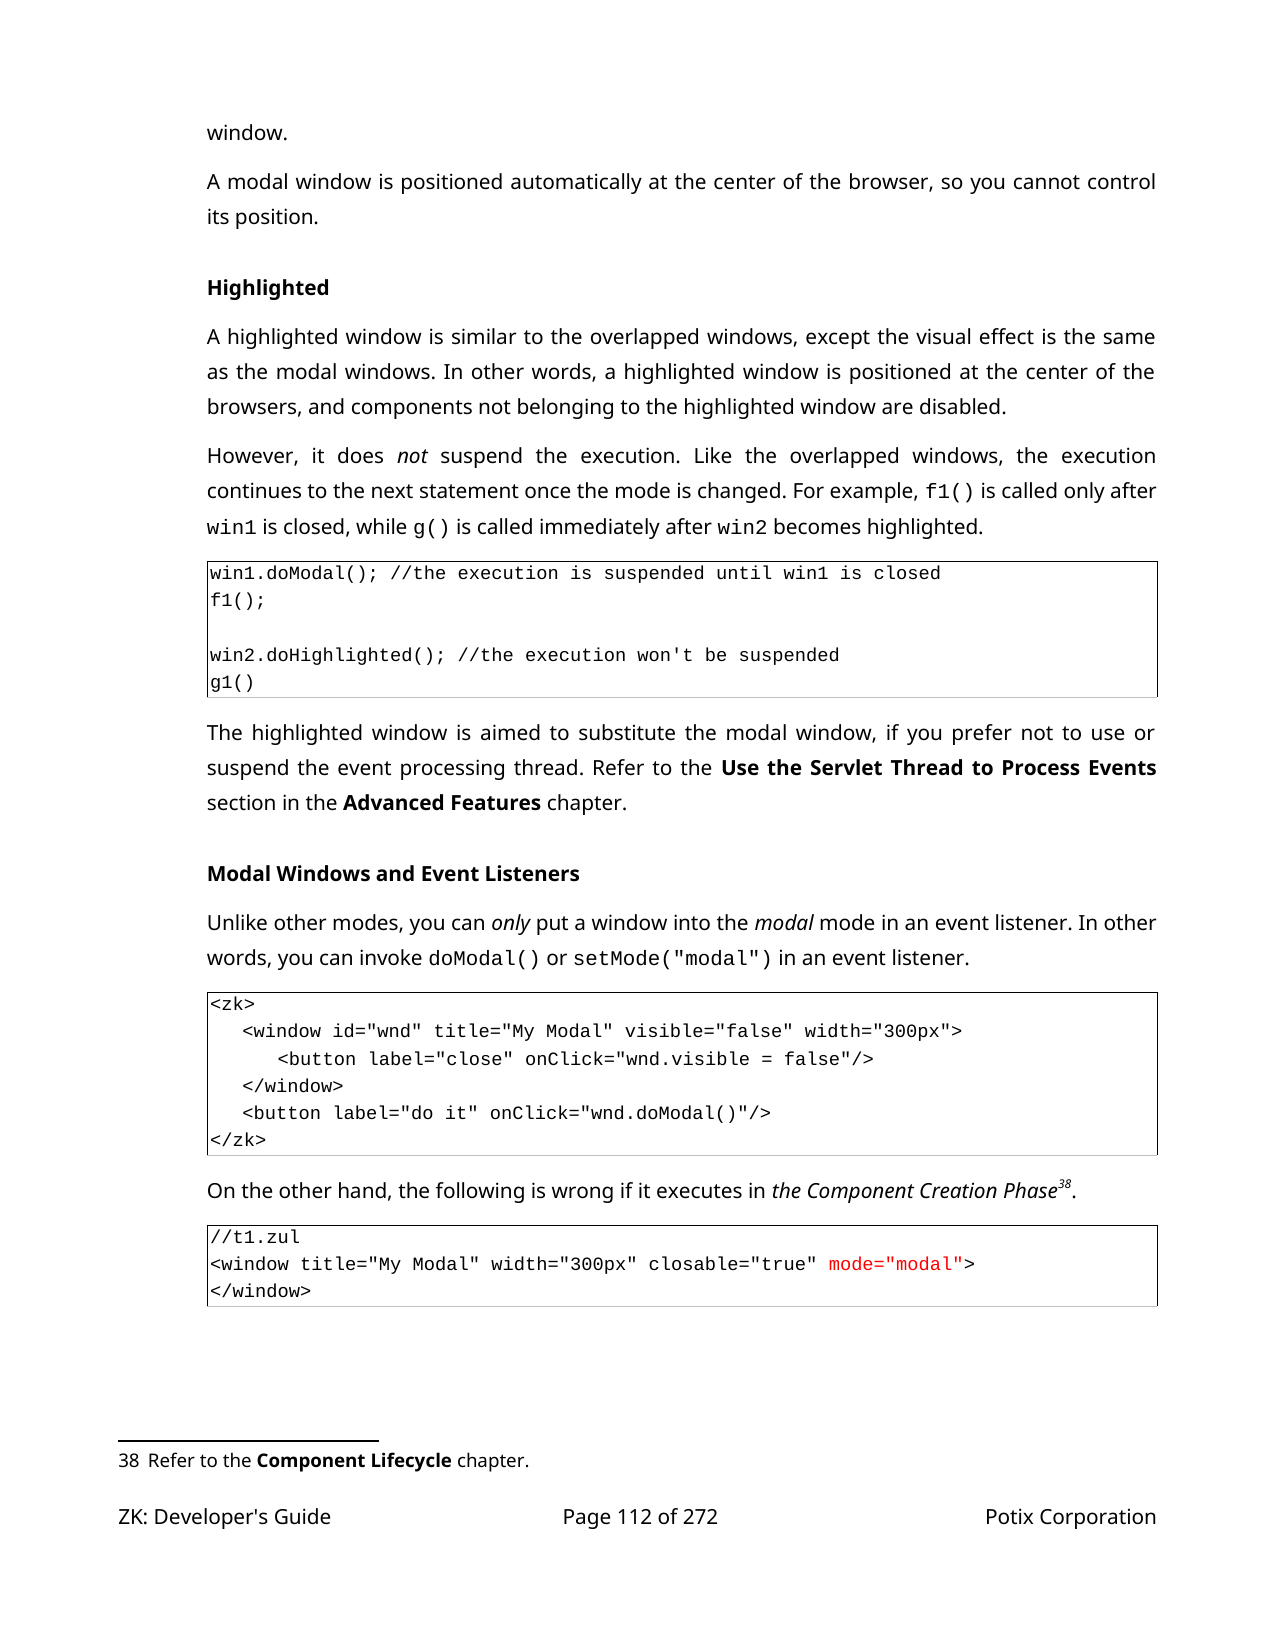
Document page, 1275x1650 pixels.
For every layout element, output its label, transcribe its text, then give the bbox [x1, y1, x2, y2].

text f1(); [208, 588, 1157, 612]
text A modal window is positioned automatically at the center of the browser, so you cannot control its position. [207, 167, 1157, 230]
text <window title="My Modal" width="300px" closable="true" mode="modal"> [208, 1252, 1157, 1276]
text </window> [208, 1073, 1157, 1098]
text However, it does not suspend the execution. Like the overlapped windows, the execution continues to the next statement once the mode is changed. For example, f1() is called only after win1 is closed, while g() is called immediately after win2 becomes highlighted. [207, 441, 1157, 540]
text win2.doHighlighted(); //the execution won't be suspended [208, 642, 1157, 667]
text A highlighted window is similar to the overlapped windows, except the visual effect is the same as the modal windows. In other words, a highlighted window is positioned at the center of the browsers, and components not belonging to the highlighted window are disabled. [207, 322, 1157, 420]
text </zk> [208, 1128, 1157, 1155]
text win1.doModal(); //the execution is suspended until win1 is closed [208, 562, 1157, 585]
text On the other hand, the following is wrong if it executes in the Component Creation Phase. [207, 1176, 1157, 1204]
text Unlike other modes, you can only put a window into the modal mode in an event listener. In other words, you can invoke doModal() or setMode("modal") in an event listener. [207, 908, 1157, 971]
text <zk> [208, 993, 1157, 1016]
text <button label="do it" onClick="wnd.doModal()"/> [208, 1101, 1157, 1125]
text <button label="close" onClick="wnd.visible = false"/> [208, 1046, 1157, 1071]
text //t1.zul [208, 1226, 1157, 1249]
subtitle Modal Windows and Event Listeners [207, 859, 1157, 887]
text g1() [208, 670, 1157, 697]
text Refer to the Component Lifecycle chapter. [118, 1447, 1157, 1473]
text </window> [208, 1279, 1157, 1306]
text window. [207, 118, 1157, 146]
text <window id="wnd" title="My Modal" visible="false" width="300px"> [208, 1019, 1157, 1043]
subtitle Highlighted [207, 273, 1157, 301]
text The highlighted window is aimed to substitute the modal window, if you prefer not to use or suspend the event processing thread. Refer to the Use the Servlet Thread to Process Events section in the Advanced Features chapter. [207, 718, 1157, 816]
